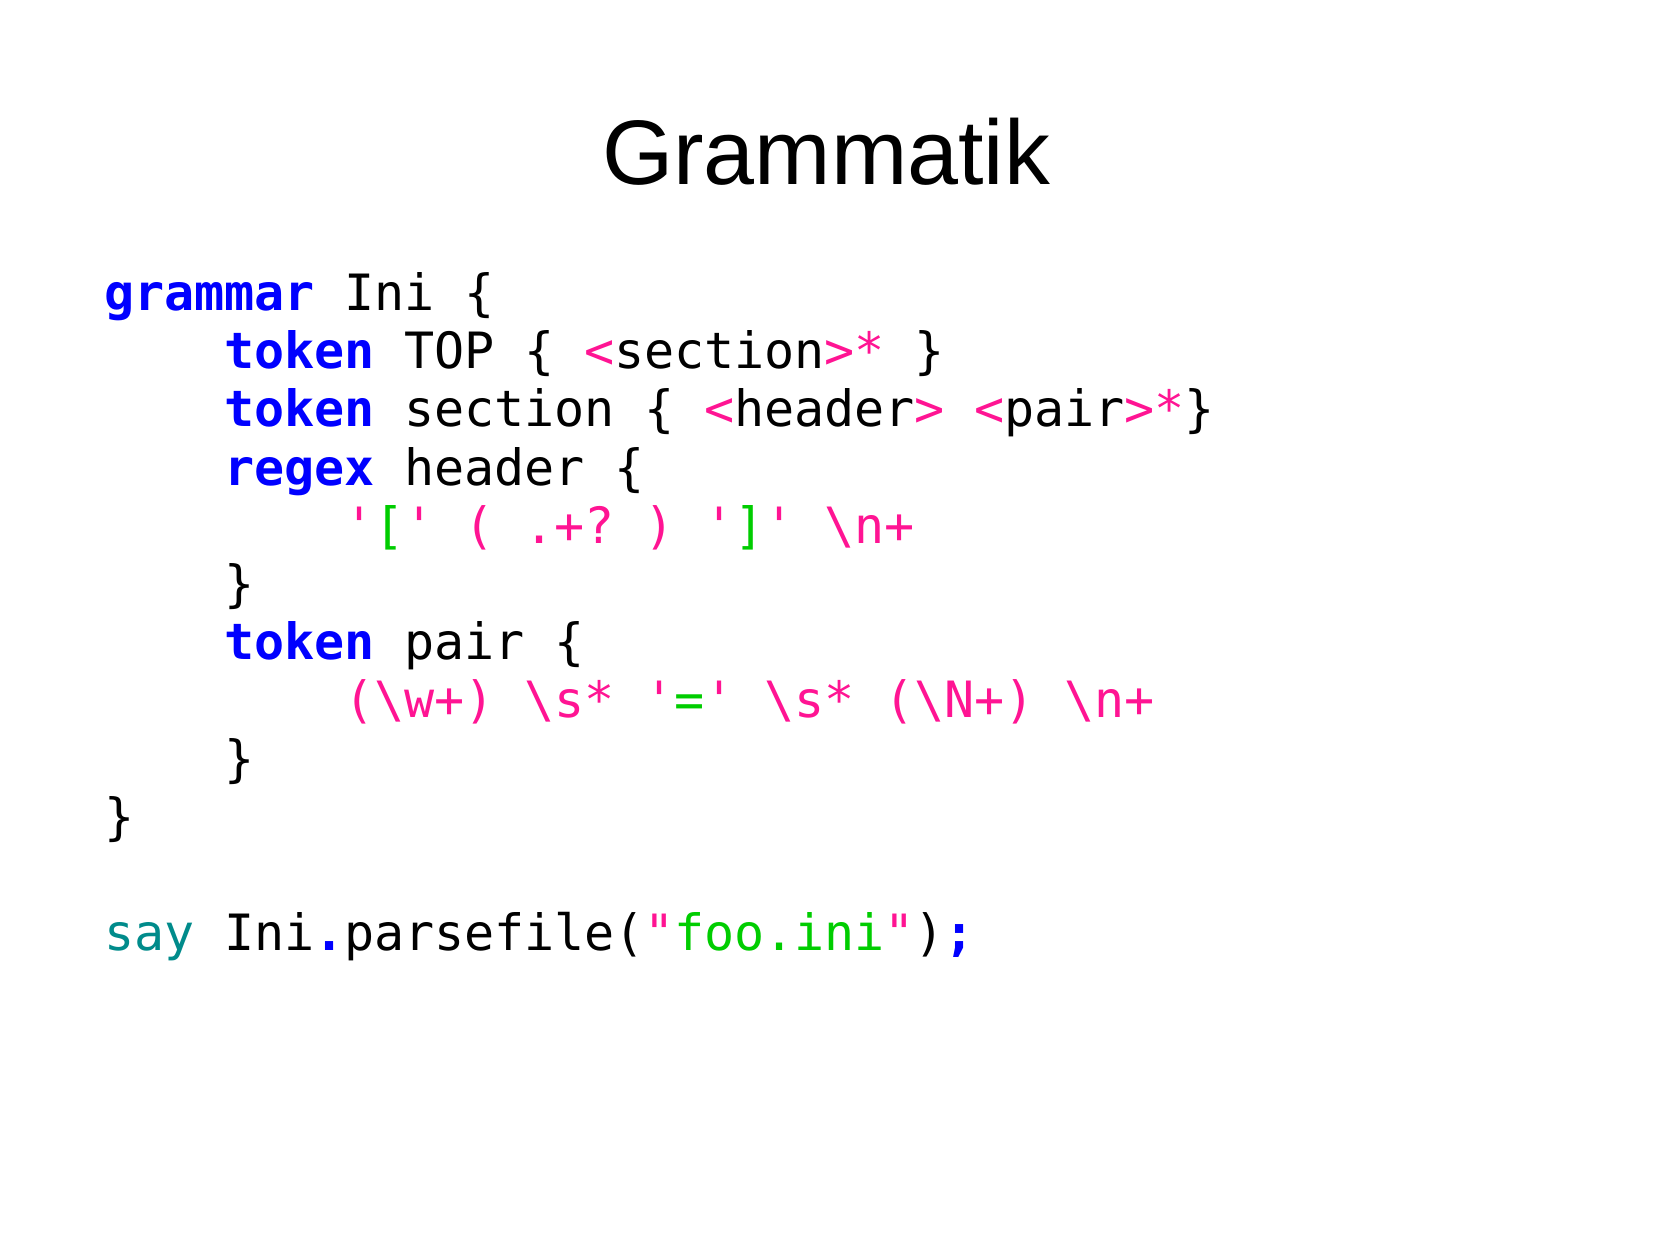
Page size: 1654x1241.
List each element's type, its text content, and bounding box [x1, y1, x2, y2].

text_box grammar Ini { token TOP { <section>* } token section { <header> <pair>*} regex header { '[' ( .+? ) ']' \n+ } token pair { (\w+) \s* '=' \s* (\N+) \n+ } } say Ini.parsefile("foo.ini"); [90, 256, 1561, 971]
title Grammatik [82, 49, 1571, 257]
